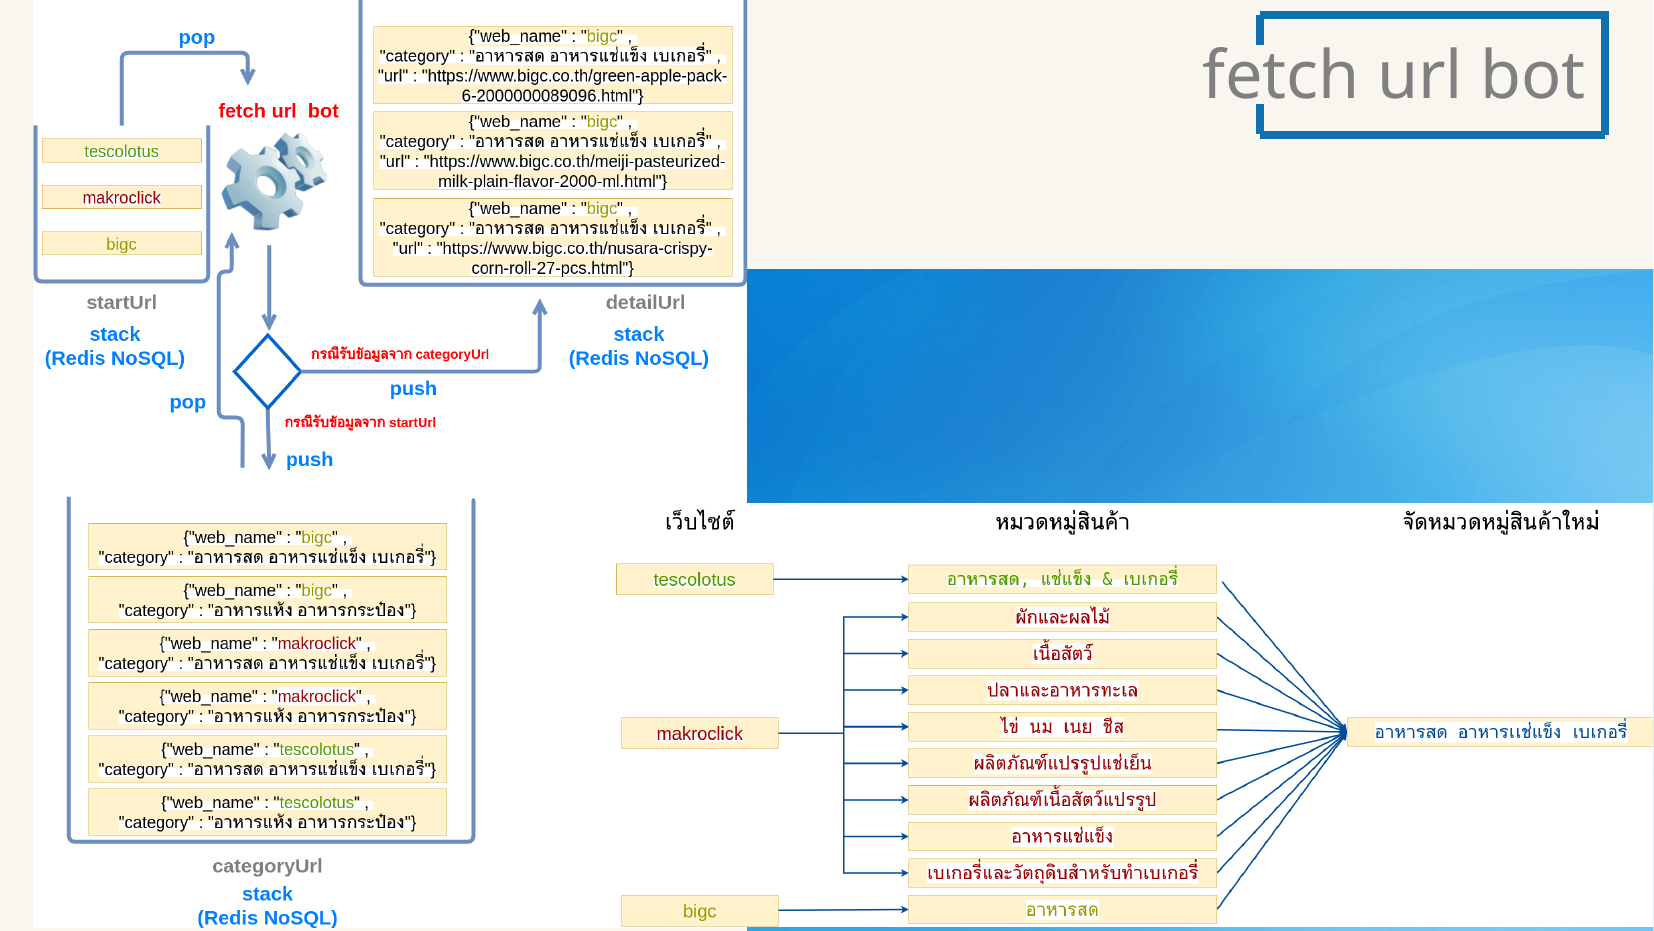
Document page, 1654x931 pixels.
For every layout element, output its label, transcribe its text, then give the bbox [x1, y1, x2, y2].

picture [0, 0, 1654, 931]
picture [1591, 19, 1601, 131]
title fetch url bot [1202, 0, 1591, 151]
